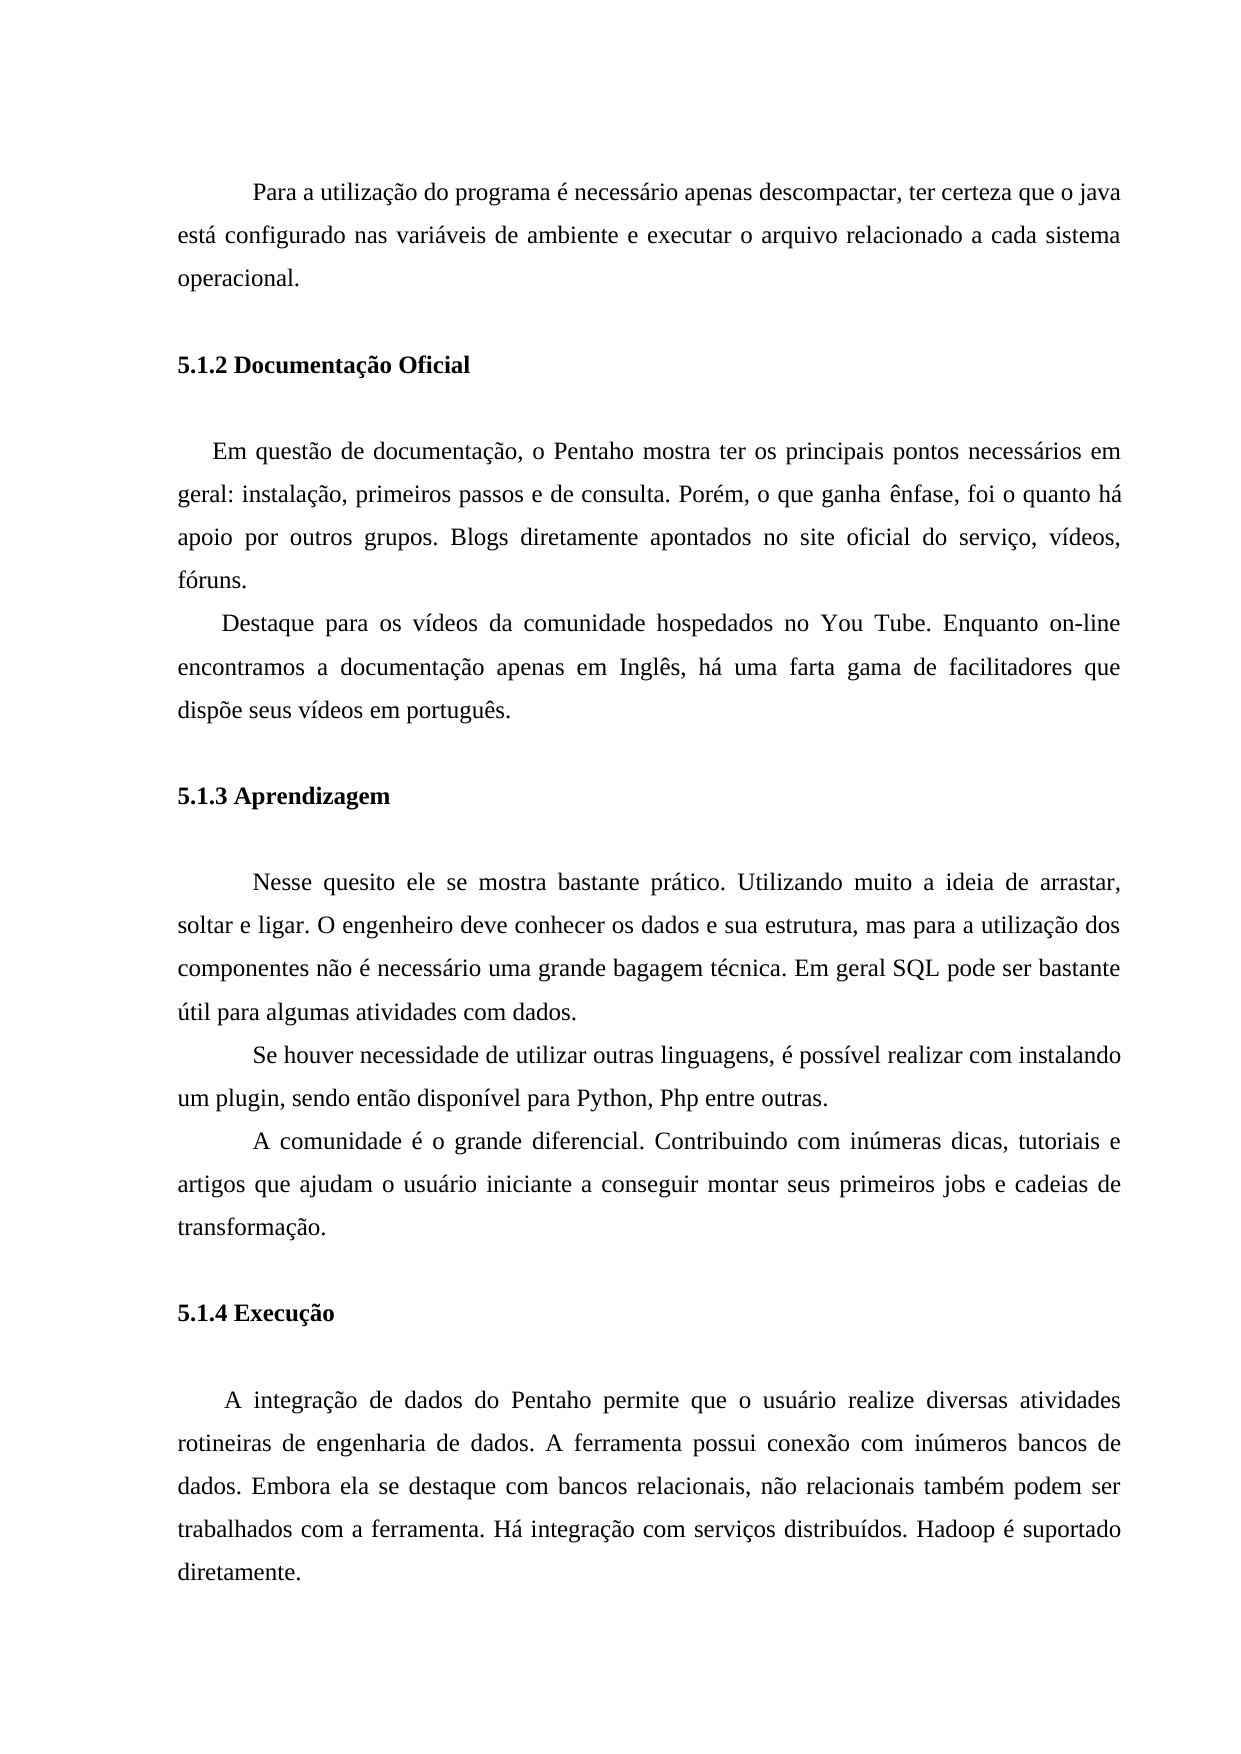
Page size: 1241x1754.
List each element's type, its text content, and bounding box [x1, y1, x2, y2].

text A comunidade é o grande diferencial. Contribuindo com inúmeras dicas, tutoriais e artigos que ajudam o usuário iniciante a conseguir montar seus primeiros jobs e cadeias de transformação. [177, 1126, 1122, 1241]
text A integração de dados do Pentaho permite que o usuário realize diversas atividades rotineiras de engenharia de dados. A ferramenta possui conexão com inúmeros bancos de dados. Embora ela se destaque com bancos relacionais, não relacionais também podem ser trabalhados com a ferramenta. Há integração com serviços distribuídos. Hadoop é suportado diretamente. [177, 1385, 1122, 1586]
subtitle 5.1.3 Aprendizagem [177, 781, 1122, 810]
text Para a utilização do programa é necessário apenas descompactar, ter certeza que o java está configurado nas variáveis de ambiente e executar o arquivo relacionado a cada sistema operacional. [177, 177, 1122, 292]
subtitle 5.1.2 Documentação Oficial [177, 350, 1122, 378]
text Em questão de documentação, o Pentaho mostra ter os principais pontos necessários em geral: instalação, primeiros passos e de consulta. Porém, o que ganha ênfase, foi o quanto há apoio por outros grupos. Blogs diretamente apontados no site oficial do serviço, vídeos, fóruns. [177, 436, 1122, 594]
text Destaque para os vídeos da comunidade hospedados no You Tube. Enquanto on-line encontramos a documentação apenas em Inglês, há uma farta gama de facilitadores que dispõe seus vídeos em português. [177, 608, 1122, 723]
text Se houver necessidade de utilizar outras linguagens, é possível realizar com instalando um plugin, sendo então disponível para Python, Php entre outras. [177, 1040, 1122, 1112]
text Nesse quesito ele se mostra bastante prático. Utilizando muito a ideia de arrastar, soltar e ligar. O engenheiro deve conhecer os dados e sua estrutura, mas para a utilização dos componentes não é necessário uma grande bagagem técnica. Em geral SQL pode ser bastante útil para algumas atividades com dados. [177, 867, 1122, 1025]
subtitle 5.1.4 Execução [177, 1298, 1122, 1327]
